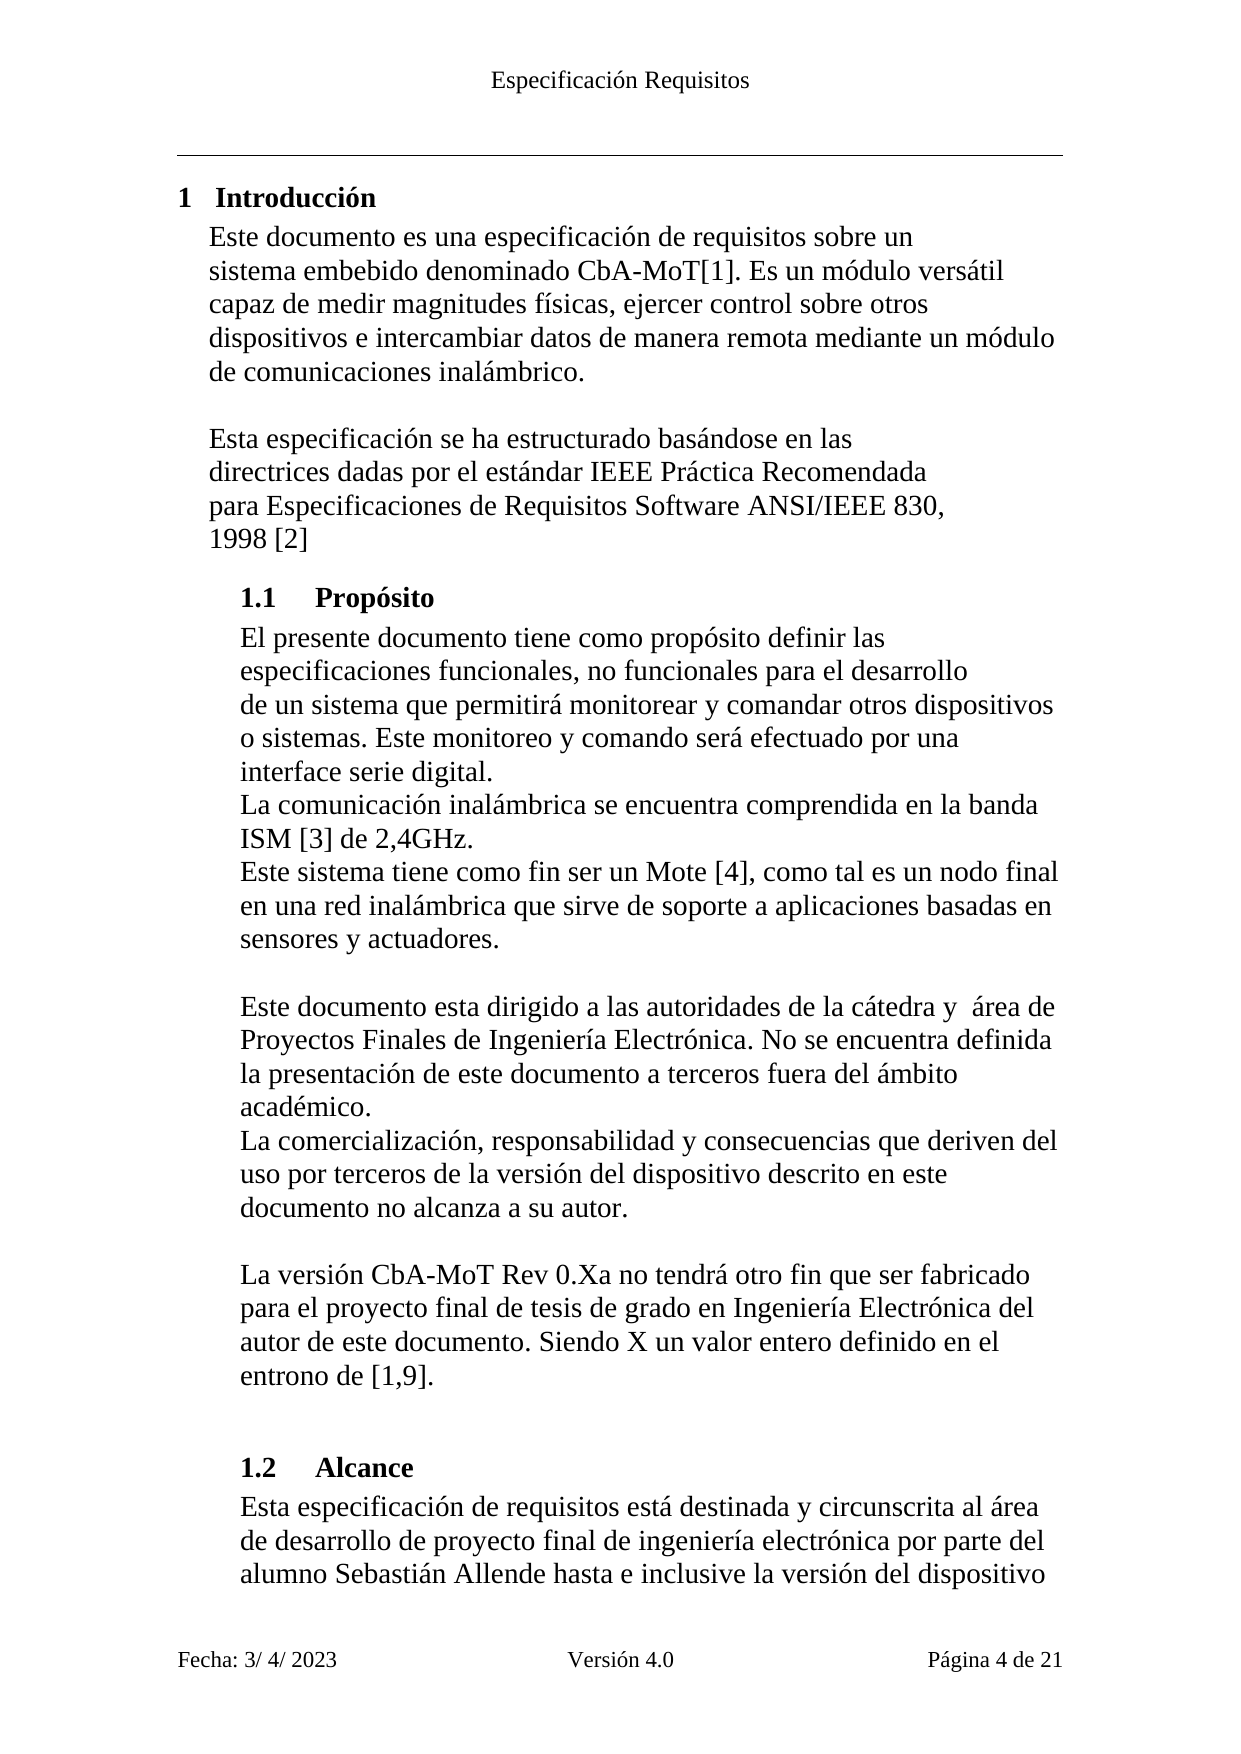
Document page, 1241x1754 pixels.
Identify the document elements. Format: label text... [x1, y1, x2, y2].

text para Especificaciones de Requisitos Software ANSI/IEEE 830, [208, 488, 1063, 521]
text Este documento esta dirigido a las autoridades de la cátedra y área de Proyectos Finales de Ingeniería Electrónica. No se encuentra definida la presentación de este documento a terceros fuera del ámbito académico. [240, 989, 1063, 1123]
text sistema embebido denominado CbA-MoT[1]. Es un módulo versátil capaz de medir magnitudes físicas, ejercer control sobre otros dispositivos e intercambiar datos de manera remota mediante un módulo de comunicaciones inalámbrico. [208, 253, 1063, 387]
text 1998 [2] [208, 521, 1063, 555]
text El presente documento tiene como propósito definir las [240, 620, 1063, 653]
text de un sistema que permitirá monitorear y comandar otros dispositivos o sistemas. Este monitoreo y comando será efectuado por una interface serie digital. [240, 687, 1063, 787]
text directrices dadas por el estándar IEEE Práctica Recomendada [208, 454, 1063, 488]
text La comercialización, responsabilidad y consecuencias que deriven del uso por terceros de la versión del dispositivo descrito en este documento no alcanza a su autor. [240, 1123, 1063, 1223]
text La comunicación inalámbrica se encuentra comprendida en la banda ISM [3] de 2,4GHz. [240, 787, 1063, 854]
text especificaciones funcionales, no funcionales para el desarrollo [240, 653, 1063, 687]
text Esta especificación de requisitos está destinada y circunscrita al área de desarrollo de proyecto final de ingeniería electrónica por parte del alumno Sebastián Allende hasta e inclusive la versión del dispositivo [240, 1489, 1063, 1590]
text La versión CbA-MoT Rev 0.Xa no tendrá otro fin que ser fabricado para el proyecto final de tesis de grado en Ingeniería Electrónica del autor de este documento. Siendo X un valor entero definido en el entrono de [1,9]. [240, 1257, 1063, 1391]
text Esta especificación se ha estructurado basándose en las [208, 421, 1063, 454]
text Este sistema tiene como fin ser un Mote [4], como tal es un nodo final en una red inalámbrica que sirve de soporte a aplicaciones basadas en sensores y actuadores. [240, 854, 1063, 955]
subtitle Alcance [240, 1450, 1063, 1483]
text Este documento es una especificación de requisitos sobre un [208, 219, 1063, 253]
subtitle Propósito [240, 580, 1063, 613]
subtitle Introducción [177, 180, 1063, 213]
